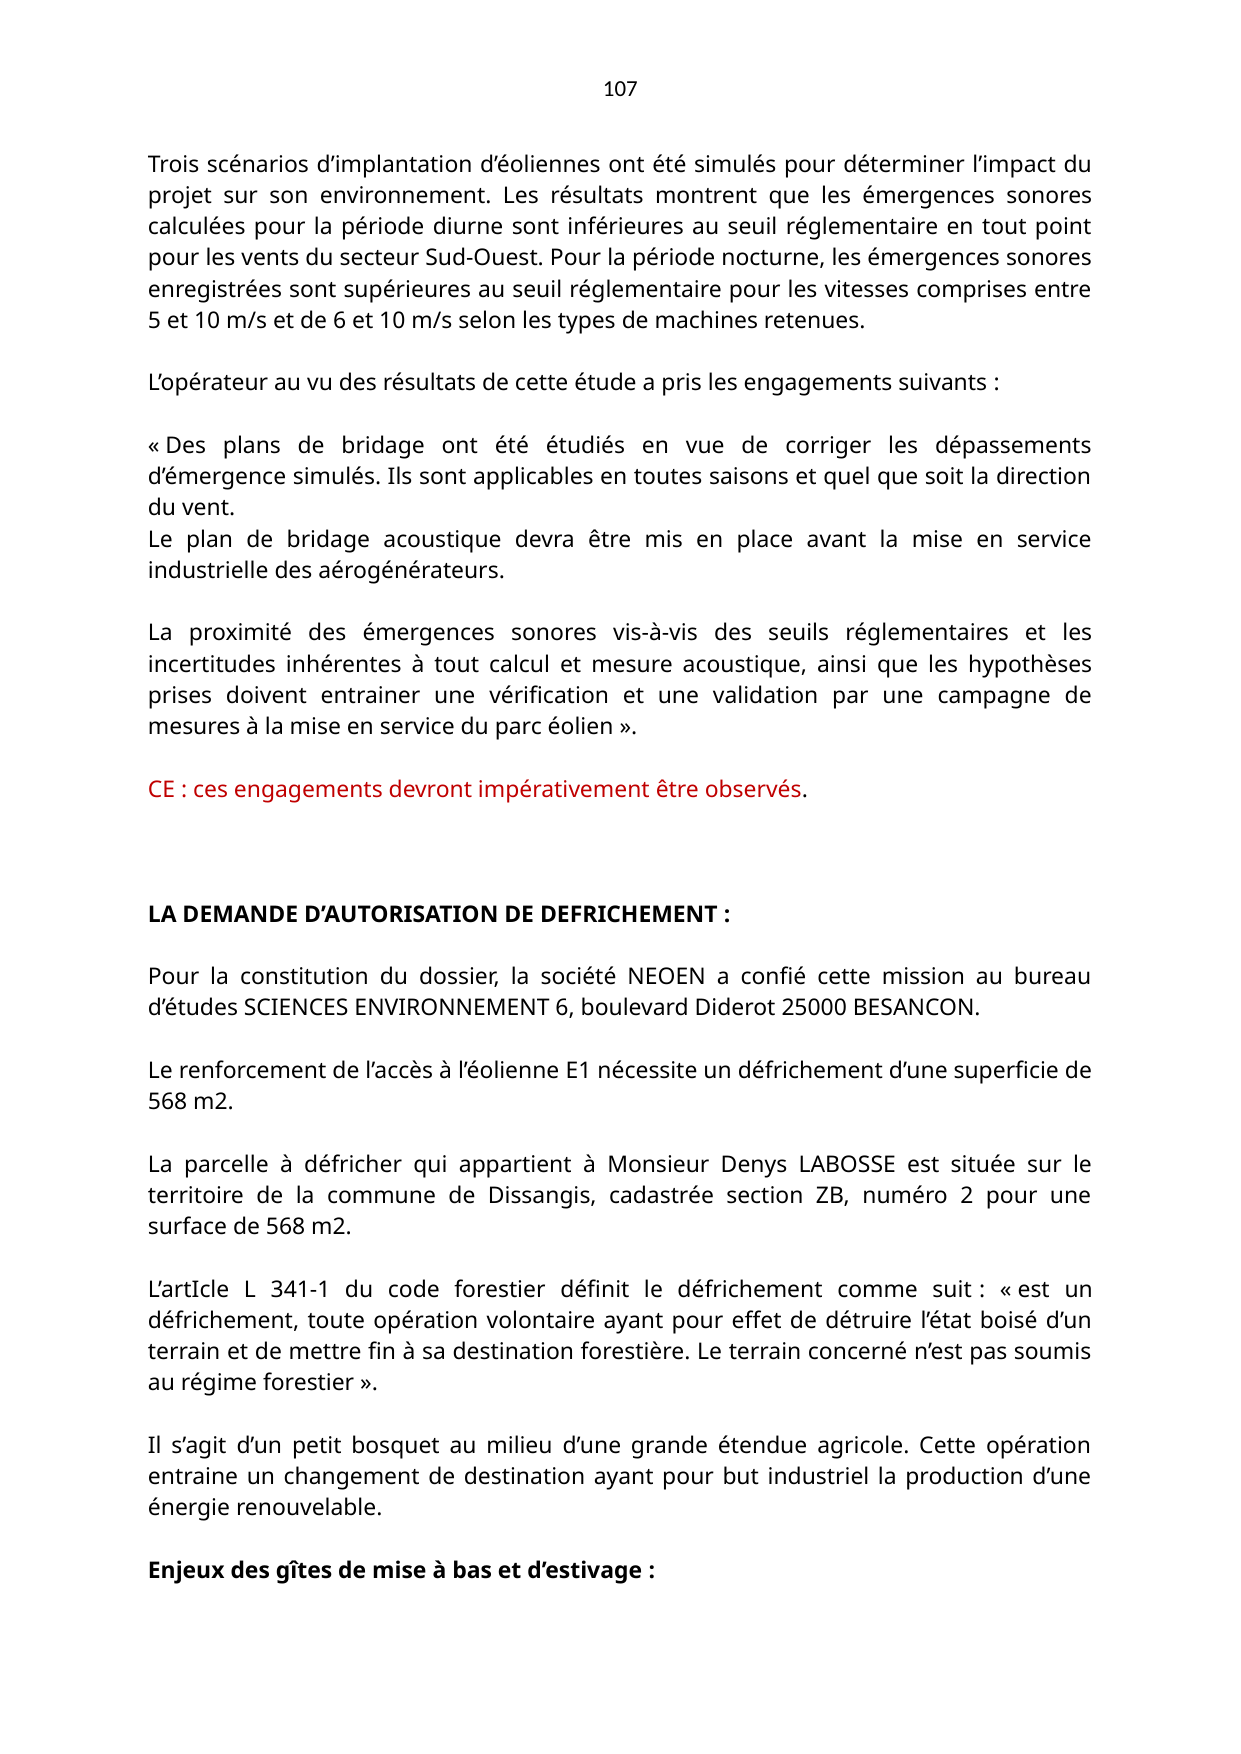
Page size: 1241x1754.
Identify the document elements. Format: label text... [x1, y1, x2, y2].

text La proximité des émergences sonores vis-à-vis des seuils réglementaires et les incertitudes inhérentes à tout calcul et mesure acoustique, ainsi que les hypothèses prises doivent entrainer une vérification et une validation par une campagne de mesures à la mise en service du parc éolien ». [148, 616, 1093, 741]
text LA DEMANDE D’AUTORISATION DE DEFRICHEMENT : [148, 898, 1093, 929]
text La parcelle à défricher qui appartient à Monsieur Denys LABOSSE est située sur le territoire de la commune de Dissangis, cadastrée section ZB, numéro 2 pour une surface de 568 m2. [148, 1148, 1093, 1241]
text « Des plans de bridage ont été étudiés en vue de corriger les dépassements d’émergence simulés. Ils sont applicables en toutes saisons et quel que soit la direction du vent. [148, 429, 1093, 523]
text Le plan de bridage acoustique devra être mis en place avant la mise en service industrielle des aérogénérateurs. [148, 523, 1093, 585]
text L’opérateur au vu des résultats de cette étude a pris les engagements suivants : [148, 366, 1093, 398]
text Le renforcement de l’accès à l’éolienne E1 nécessite un défrichement d’une superficie de 568 m2. [148, 1054, 1093, 1116]
text Trois scénarios d’implantation d’éoliennes ont été simulés pour déterminer l’impact du projet sur son environnement. Les résultats montrent que les émergences sonores calculées pour la période diurne sont inférieures au seuil réglementaire en tout point pour les vents du secteur Sud-Ouest. Pour la période nocturne, les émergences sonores enregistrées sont supérieures au seuil réglementaire pour les vitesses comprises entre 5 et 10 m/s et de 6 et 10 m/s selon les types de machines retenues. [148, 148, 1093, 335]
text Pour la constitution du dossier, la société NEOEN a confié cette mission au bureau d’études SCIENCES ENVIRONNEMENT 6, boulevard Diderot 25000 BESANCON. [148, 960, 1093, 1023]
text L’artIcle L 341-1 du code forestier définit le défrichement comme suit : « est un défrichement, toute opération volontaire ayant pour effet de détruire l’état boisé d’un terrain et de mettre fin à sa destination forestière. Le terrain concerné n’est pas soumis au régime forestier ». [148, 1273, 1093, 1398]
text Il s’agit d’un petit bosquet au milieu d’une grande étendue agricole. Cette opération entraine un changement de destination ayant pour but industriel la production d’une énergie renouvelable. [148, 1429, 1093, 1523]
text Enjeux des gîtes de mise à bas et d’estivage : [148, 1554, 1093, 1585]
text CE : ces engagements devront impérativement être observés. [148, 773, 1093, 804]
